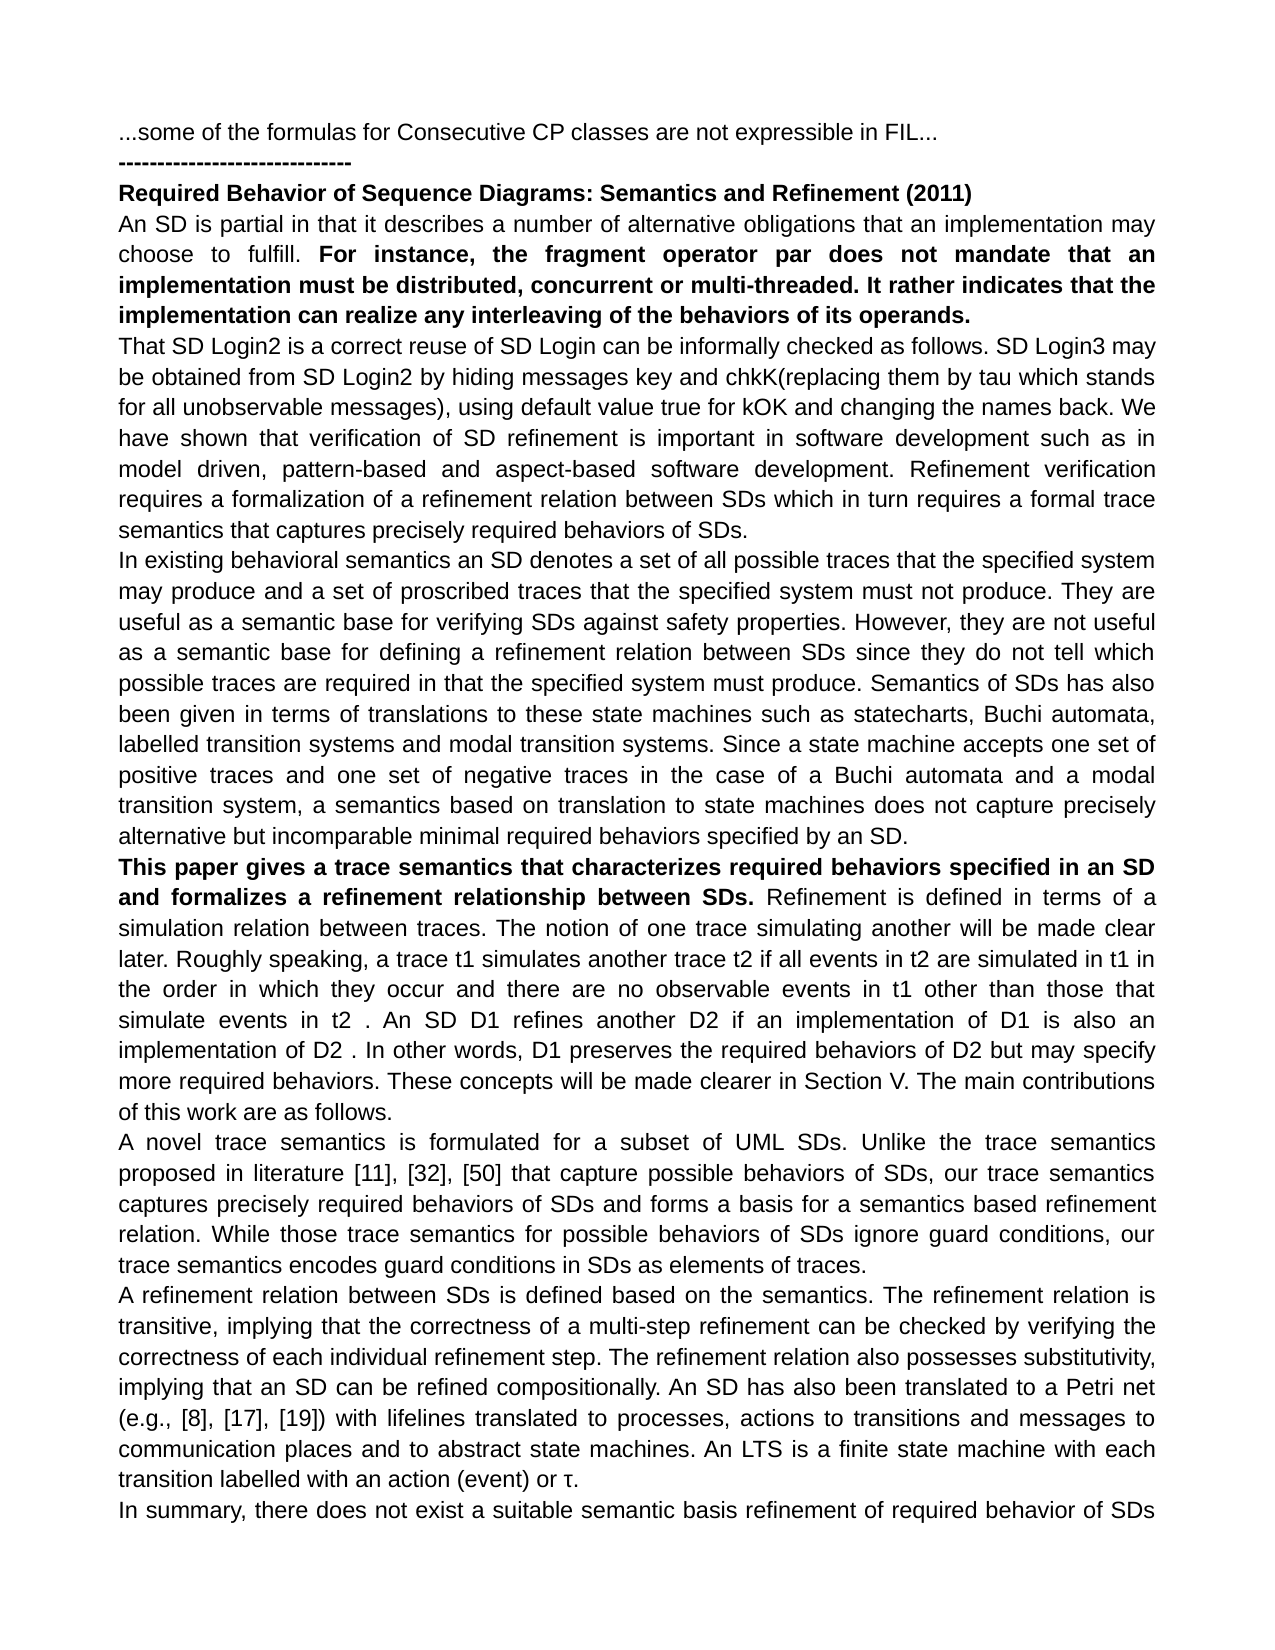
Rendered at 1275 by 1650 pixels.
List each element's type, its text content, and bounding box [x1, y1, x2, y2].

text A novel trace semantics is formulated for a subset of UML SDs. Unlike the trace semantics proposed in literature [11], [32], [50] that capture possible behaviors of SDs, our trace semantics captures precisely required behaviors of SDs and forms a basis for a semantics based refinement relation. While those trace semantics for possible behaviors of SDs ignore guard conditions, our trace semantics encodes guard conditions in SDs as elements of traces. [118, 1129, 1157, 1278]
text In summary, there does not exist a suitable semantic basis refinement of required behavior of SDs [118, 1496, 1157, 1523]
text This paper gives a trace semantics that characterizes required behaviors specified in an SD and formalizes a refinement relationship between SDs. Refinement is defined in terms of a simulation relation between traces. The notion of one trace simulating another will be made clear later. Roughly speaking, a trace t1 simulates another trace t2 if all events in t2 are simulated in t1 in the order in which they occur and there are no observable events in t1 other than those that simulate events in t2 . An SD D1 refines another D2 if an implementation of D1 is also an implementation of D2 . In other words, D1 preserves the required behaviors of D2 but may specify more required behaviors. These concepts will be made clearer in Section V. The main contributions of this work are as follows. [118, 853, 1157, 1125]
text ...some of the formulas for Consecutive CP classes are not expressible in FIL... [118, 118, 1157, 145]
text That SD Login2 is a correct reuse of SD Login can be informally checked as follows. SD Login3 may be obtained from SD Login2 by hiding messages key and chkK(replacing them by tau which stands for all unobservable messages), using default value true for kOK and changing the names back. We have shown that verification of SD refinement is important in software development such as in model driven, pattern-based and aspect-based software development. Refinement verification requires a formalization of a refinement relation between SDs which in turn requires a formal trace semantics that captures precisely required behaviors of SDs. [118, 332, 1157, 543]
text A refinement relation between SDs is defined based on the semantics. The refinement relation is transitive, implying that the correctness of a multi-step refinement can be checked by verifying the correctness of each individual refinement step. The refinement relation also possesses substitutivity, implying that an SD can be refined compositionally. An SD has also been translated to a Petri net (e.g., [8], [17], [19]) with lifelines translated to processes, actions to transitions and messages to communication places and to abstract state machines. An LTS is a finite state machine with each transition labelled with an action (event) or τ. [118, 1282, 1157, 1492]
text ------------------------------ [118, 149, 1157, 176]
text In existing behavioral semantics an SD denotes a set of all possible traces that the specified system may produce and a set of proscribed traces that the specified system must not produce. They are useful as a semantic base for verifying SDs against safety properties. However, they are not useful as a semantic base for defining a refinement relation between SDs since they do not tell which possible traces are required in that the specified system must produce. Semantics of SDs has also been given in terms of translations to these state machines such as statecharts, Buchi automata, labelled transition systems and modal transition systems. Since a state machine accepts one set of positive traces and one set of negative traces in the case of a Buchi automata and a modal transition system, a semantics based on translation to state machines does not capture precisely alternative but incomparable minimal required behaviors specified by an SD. [118, 547, 1157, 849]
text Required Behavior of Sequence Diagrams: Semantics and Refinement (2011) [118, 179, 1157, 206]
text An SD is partial in that it describes a number of alternative obligations that an implementation may choose to fulfill. For instance, the fragment operator par does not mandate that an implementation must be distributed, concurrent or multi-threaded. It rather indicates that the implementation can realize any interleaving of the behaviors of its operands. [118, 210, 1157, 329]
